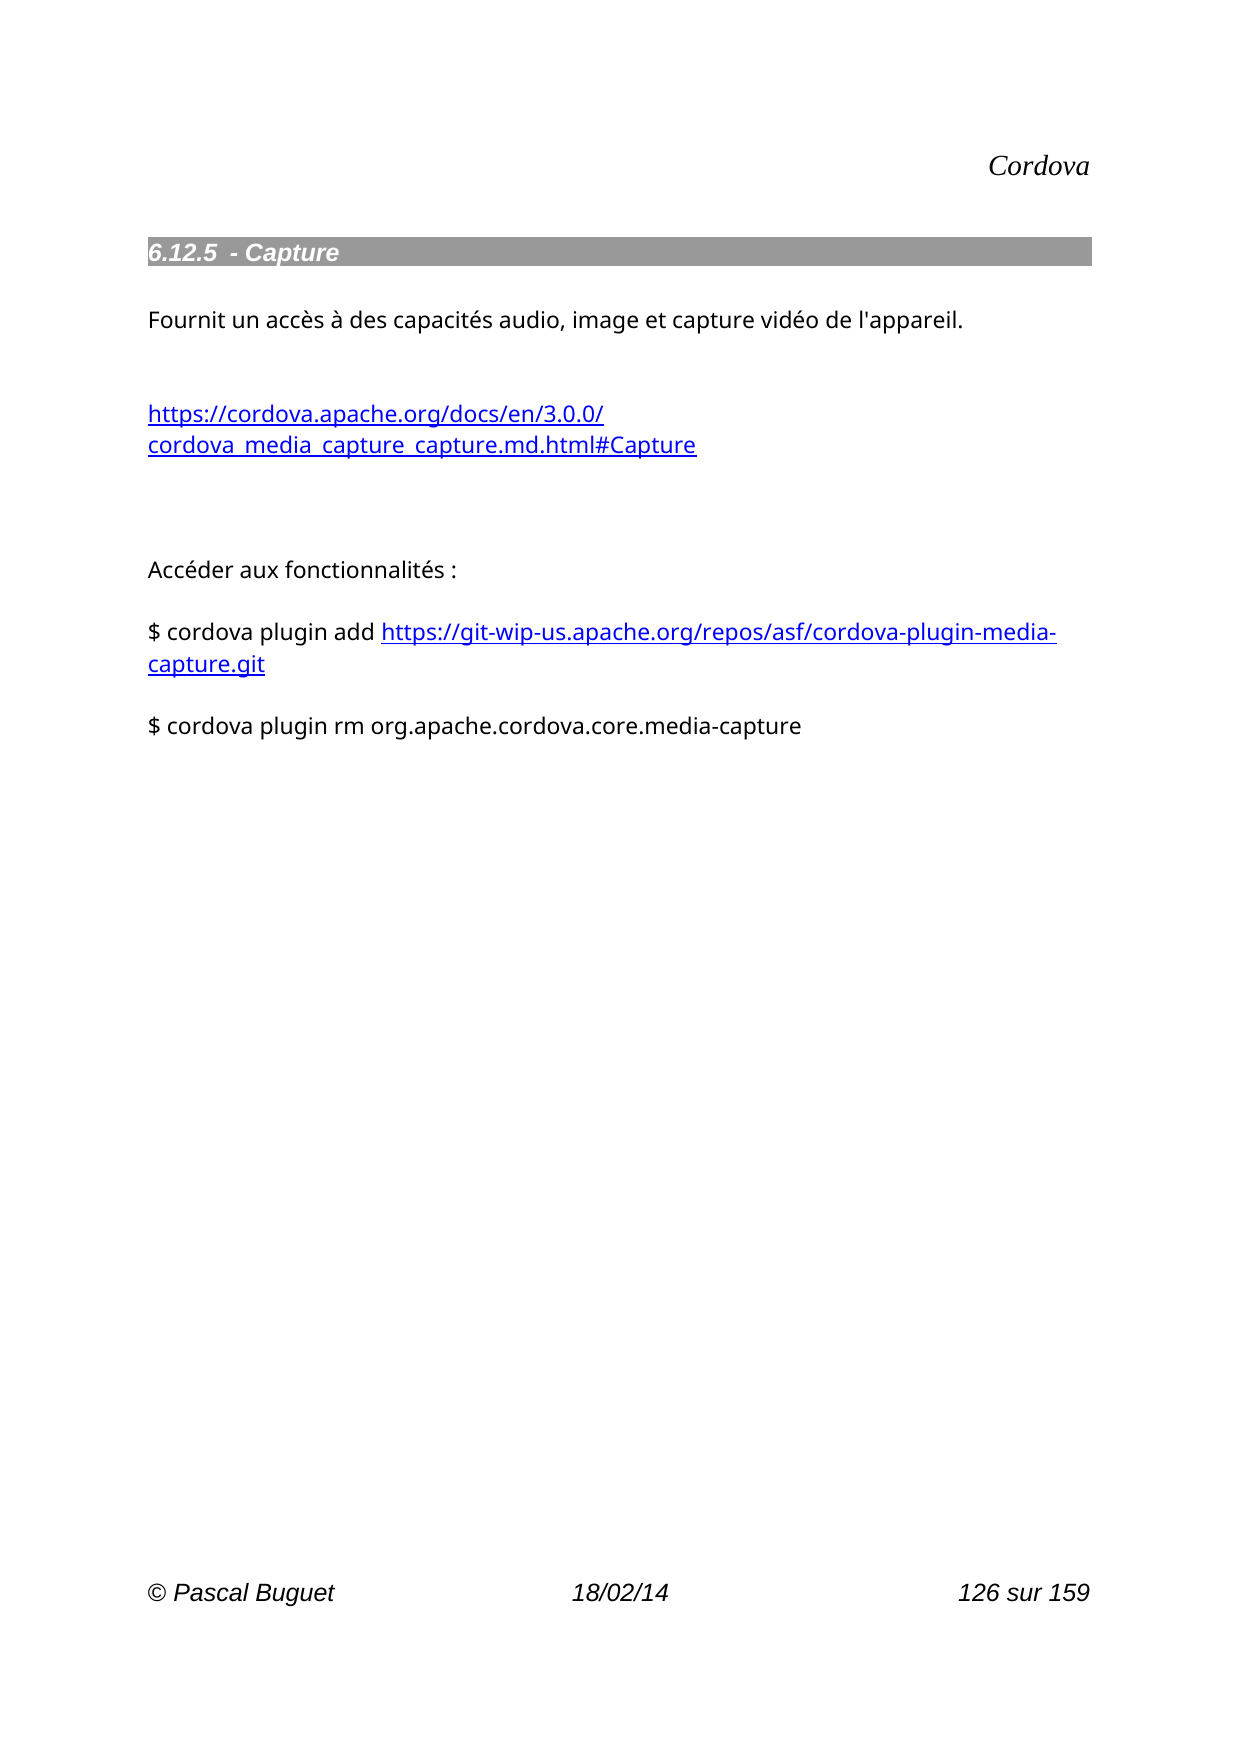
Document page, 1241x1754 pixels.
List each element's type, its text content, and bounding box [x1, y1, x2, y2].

text $ cordova plugin rm org.apache.cordova.core.media-capture [148, 710, 1092, 741]
subtitle - Capture [148, 237, 1092, 266]
text Accéder aux fonctionnalités : [148, 554, 1092, 585]
text https://cordova.apache.org/docs/en/3.0.0/cordova_media_capture_capture.md.html#Capture [148, 397, 1092, 460]
text $ cordova plugin add https://git-wip-us.apache.org/repos/asf/cordova-plugin-media-capture.git [148, 616, 1092, 679]
text Fournit un accès à des capacités audio, image et capture vidéo de l'appareil. [148, 304, 1092, 335]
